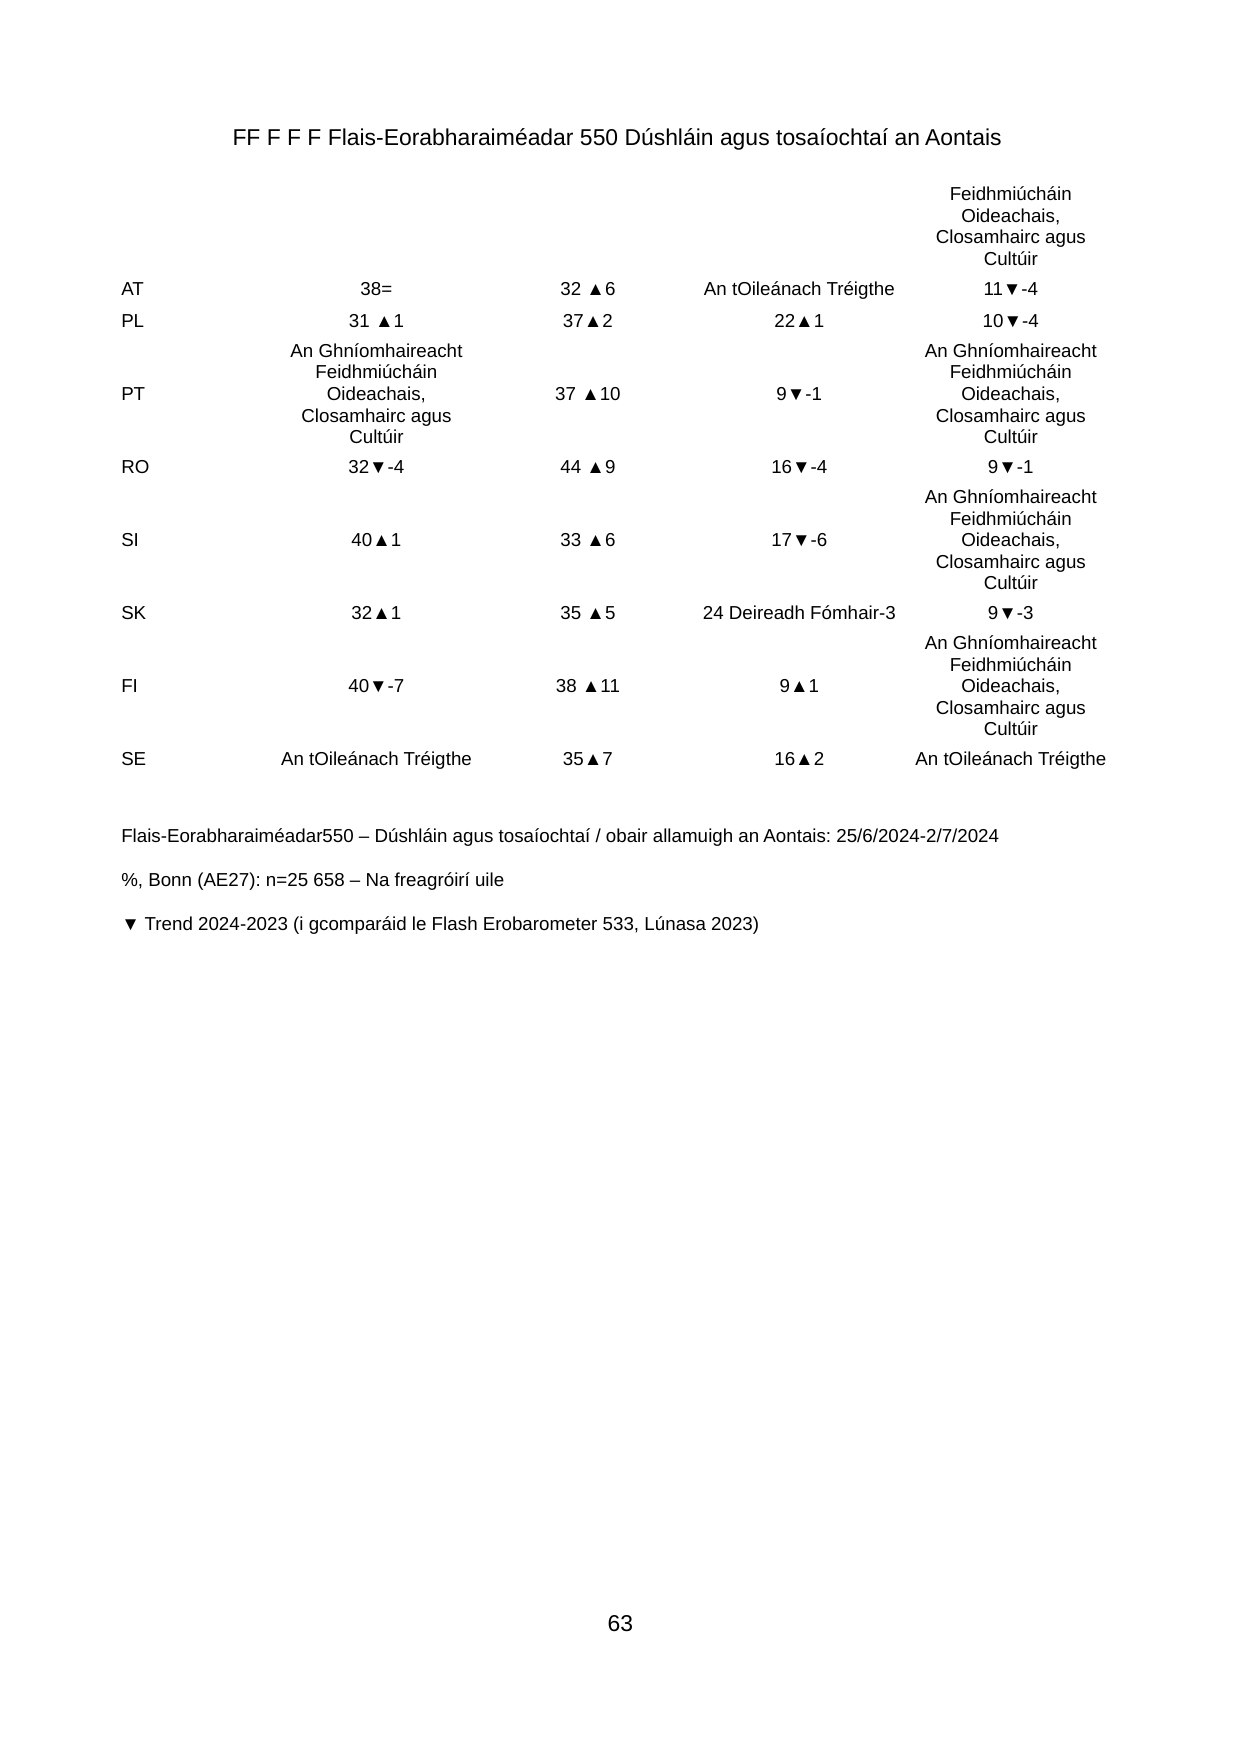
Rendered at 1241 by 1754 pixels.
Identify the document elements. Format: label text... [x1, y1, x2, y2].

table_cell 40▲1 [270, 483, 482, 596]
table_cell 44 ▲9 [482, 450, 693, 483]
table_cell SI [118, 483, 194, 596]
table_cell An Ghníomhaireacht Feidhmiúcháin Oideachais, Closamhairc agus Cultúir [905, 483, 1116, 596]
table_cell [118, 180, 194, 272]
table_cell 32▼-4 [270, 450, 482, 483]
table_cell 11▼-4 [905, 272, 1116, 304]
table_cell Flais-Eorabharaiméadar550 – Dúshláin agus tosaíochtaí / obair allamuigh an Aontais: 25/6/2024-2/7/2024 [118, 807, 1116, 863]
table_cell [482, 180, 693, 272]
table_cell RO [118, 450, 194, 483]
table_cell [270, 775, 482, 807]
table_cell [194, 304, 270, 337]
table_cell 9▼-1 [905, 450, 1116, 483]
table_cell 31 ▲1 [270, 304, 482, 337]
table_cell 38 ▲11 [482, 629, 693, 742]
table_cell AT [118, 272, 194, 304]
table_cell 35▲7 [482, 743, 693, 775]
table_cell PT [118, 337, 194, 450]
table_cell 33 ▲6 [482, 483, 693, 596]
table_cell An Ghníomhaireacht Feidhmiúcháin Oideachais, Closamhairc agus Cultúir [905, 629, 1116, 742]
table_cell 38= [270, 272, 482, 304]
table_cell FI [118, 629, 194, 742]
table_cell [194, 743, 270, 775]
table_cell 10▼-4 [905, 304, 1116, 337]
table_cell [194, 596, 270, 629]
table_cell 9▼-3 [905, 596, 1116, 629]
table_cell 22▲1 [693, 304, 905, 337]
table_cell 9▼-1 [693, 337, 905, 450]
table_cell SK [118, 596, 194, 629]
table_cell [194, 180, 270, 272]
table_cell 17▼-6 [693, 483, 905, 596]
table_cell [194, 483, 270, 596]
table_cell SE [118, 743, 194, 775]
table_cell [693, 775, 905, 807]
table_cell %, Bonn (AE27): n=25 658 – Na freagróirí uile [118, 863, 1116, 896]
table_cell An tOileánach Tréigthe [693, 272, 905, 304]
table_cell 37 ▲10 [482, 337, 693, 450]
table_cell 16▼-4 [693, 450, 905, 483]
table_cell An tOileánach Tréigthe [905, 743, 1116, 775]
table_cell [905, 775, 1116, 807]
table_cell [270, 180, 482, 272]
table_cell [118, 775, 194, 807]
table_cell Feidhmiúcháin Oideachais, Closamhairc agus Cultúir [905, 180, 1116, 272]
table_cell 16▲2 [693, 743, 905, 775]
table_cell PL [118, 304, 194, 337]
table_cell An tOileánach Tréigthe [270, 743, 482, 775]
table_cell [194, 450, 270, 483]
table_cell [194, 775, 270, 807]
table_cell [482, 775, 693, 807]
table_cell 9▲1 [693, 629, 905, 742]
table_cell An Ghníomhaireacht Feidhmiúcháin Oideachais, Closamhairc agus Cultúir [905, 337, 1116, 450]
table_cell 32 ▲6 [482, 272, 693, 304]
table_cell [194, 337, 270, 450]
table_cell 35 ▲5 [482, 596, 693, 629]
table_cell 24 Deireadh Fómhair-3 [693, 596, 905, 629]
table_cell 32▲1 [270, 596, 482, 629]
table_cell An Ghníomhaireacht Feidhmiúcháin Oideachais, Closamhairc agus Cultúir [270, 337, 482, 450]
table_cell 37▲2 [482, 304, 693, 337]
table_cell 40▼-7 [270, 629, 482, 742]
table_cell [194, 629, 270, 742]
table_cell [693, 180, 905, 272]
table_cell [194, 272, 270, 304]
table_cell ▼ Trend 2024-2023 (i gcomparáid le Flash Erobarometer 533, Lúnasa 2023) [118, 896, 1116, 951]
